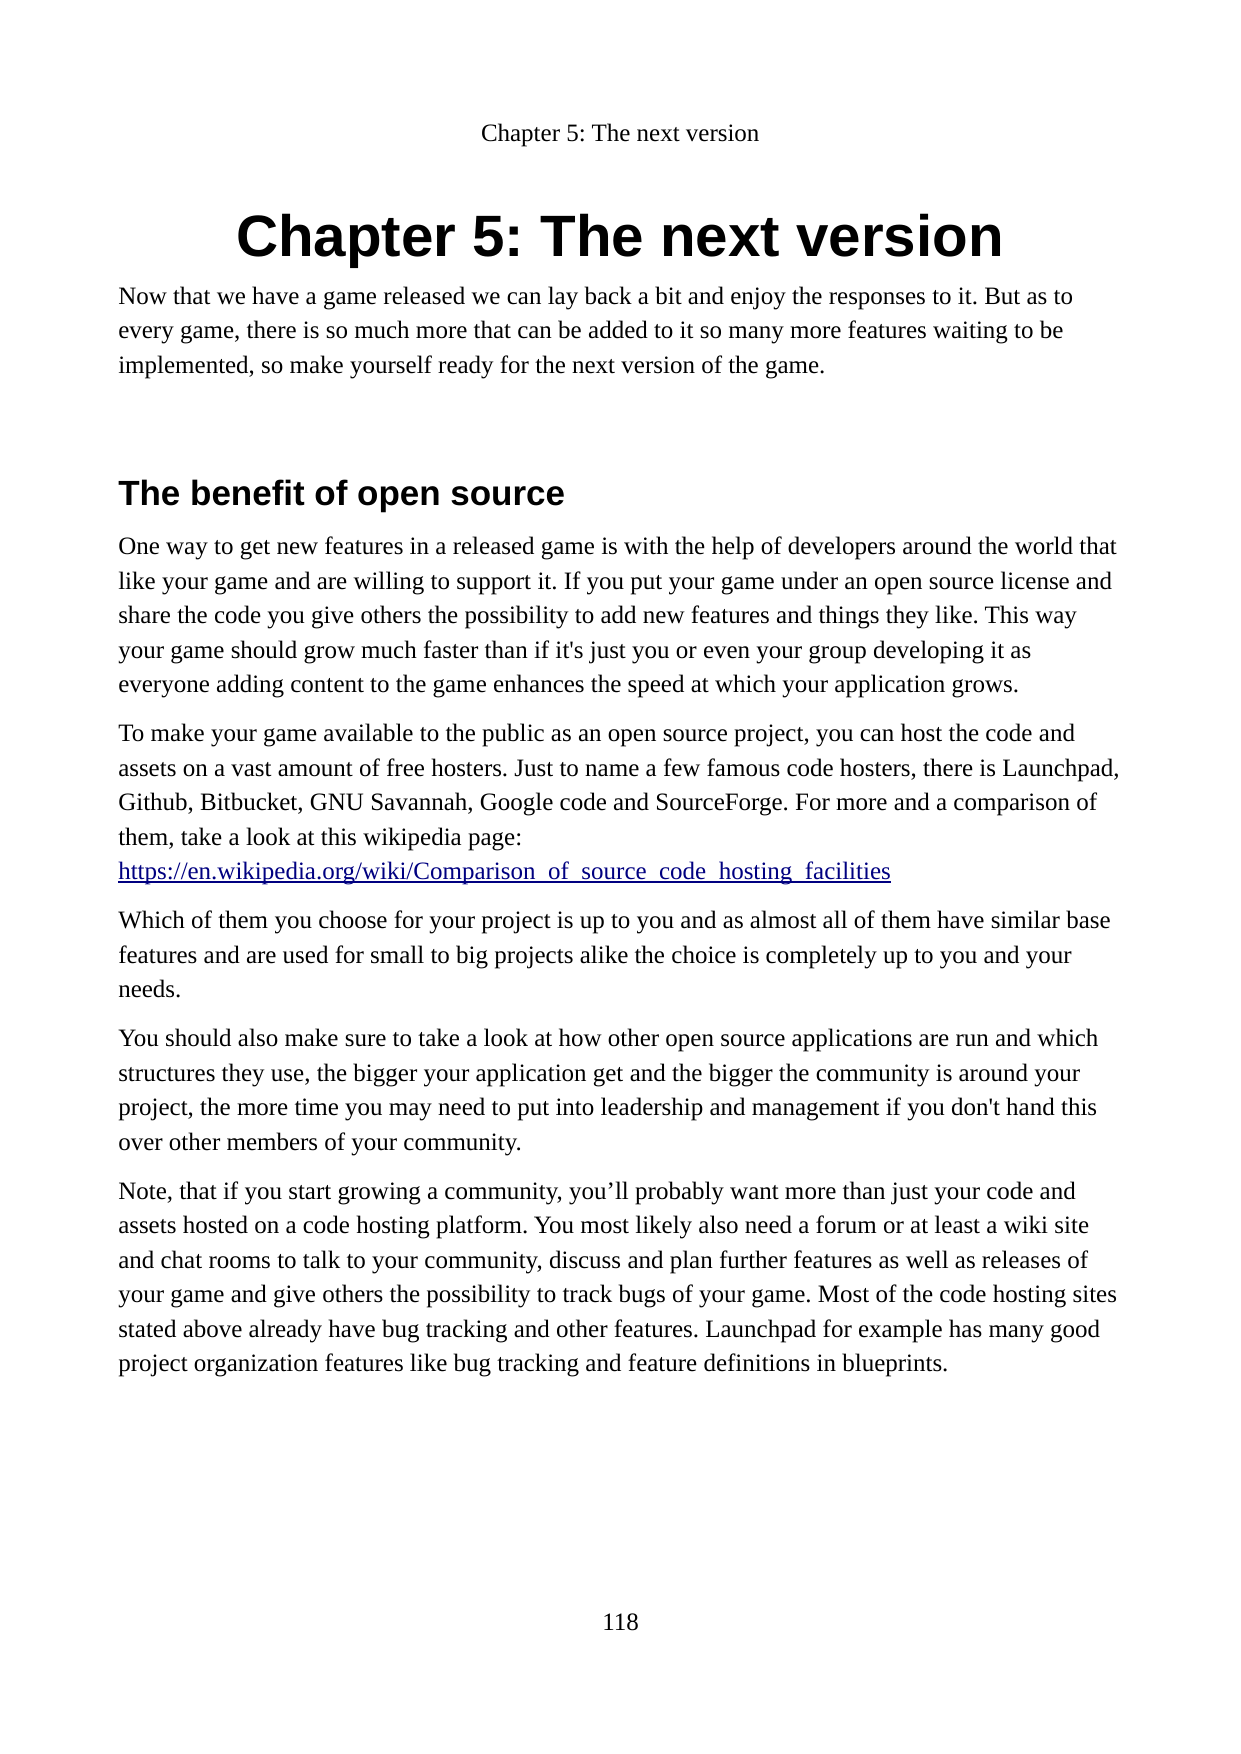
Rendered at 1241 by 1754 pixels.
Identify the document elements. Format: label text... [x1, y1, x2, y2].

text To make your game available to the public as an open source project, you can host the code and assets on a vast amount of free hosters. Just to name a few famous code hosters, there is Launchpad, Github, Bitbucket, GNU Savannah, Google code and SourceForge. For more and a comparison of them, take a look at this wikipedia page: https://en.wikipedia.org/wiki/Comparison_of_source_code_hosting_facilities [118, 718, 1122, 885]
subtitle Chapter 5: The next version [118, 201, 1122, 268]
text Now that we have a game released we can lay back a bit and enjoy the responses to it. But as to every game, there is so much more that can be added to it so many more features waiting to be implemented, so make yourself ready for the next version of the game. [118, 281, 1122, 379]
text Which of them you choose for your project is up to you and as almost all of them have similar base features and are used for small to big projects alike the choice is completely up to you and your needs. [118, 905, 1122, 1003]
text One way to get new features in a released game is with the help of developers around the world that like your game and are willing to support it. If you put your game under an open source license and share the code you give others the possibility to add new features and things they like. This way your game should grow much faster than if it's just you or even your group developing it as everyone adding content to the game enhances the speed at which your application grows. [118, 531, 1122, 698]
subtitle The benefit of open source [118, 473, 1122, 513]
text You should also make sure to take a look at how other open source applications are run and which structures they use, the bigger your application get and the bigger the community is around your project, the more time you may need to put into leadership and management if you don't hand this over other members of your community. [118, 1023, 1122, 1156]
